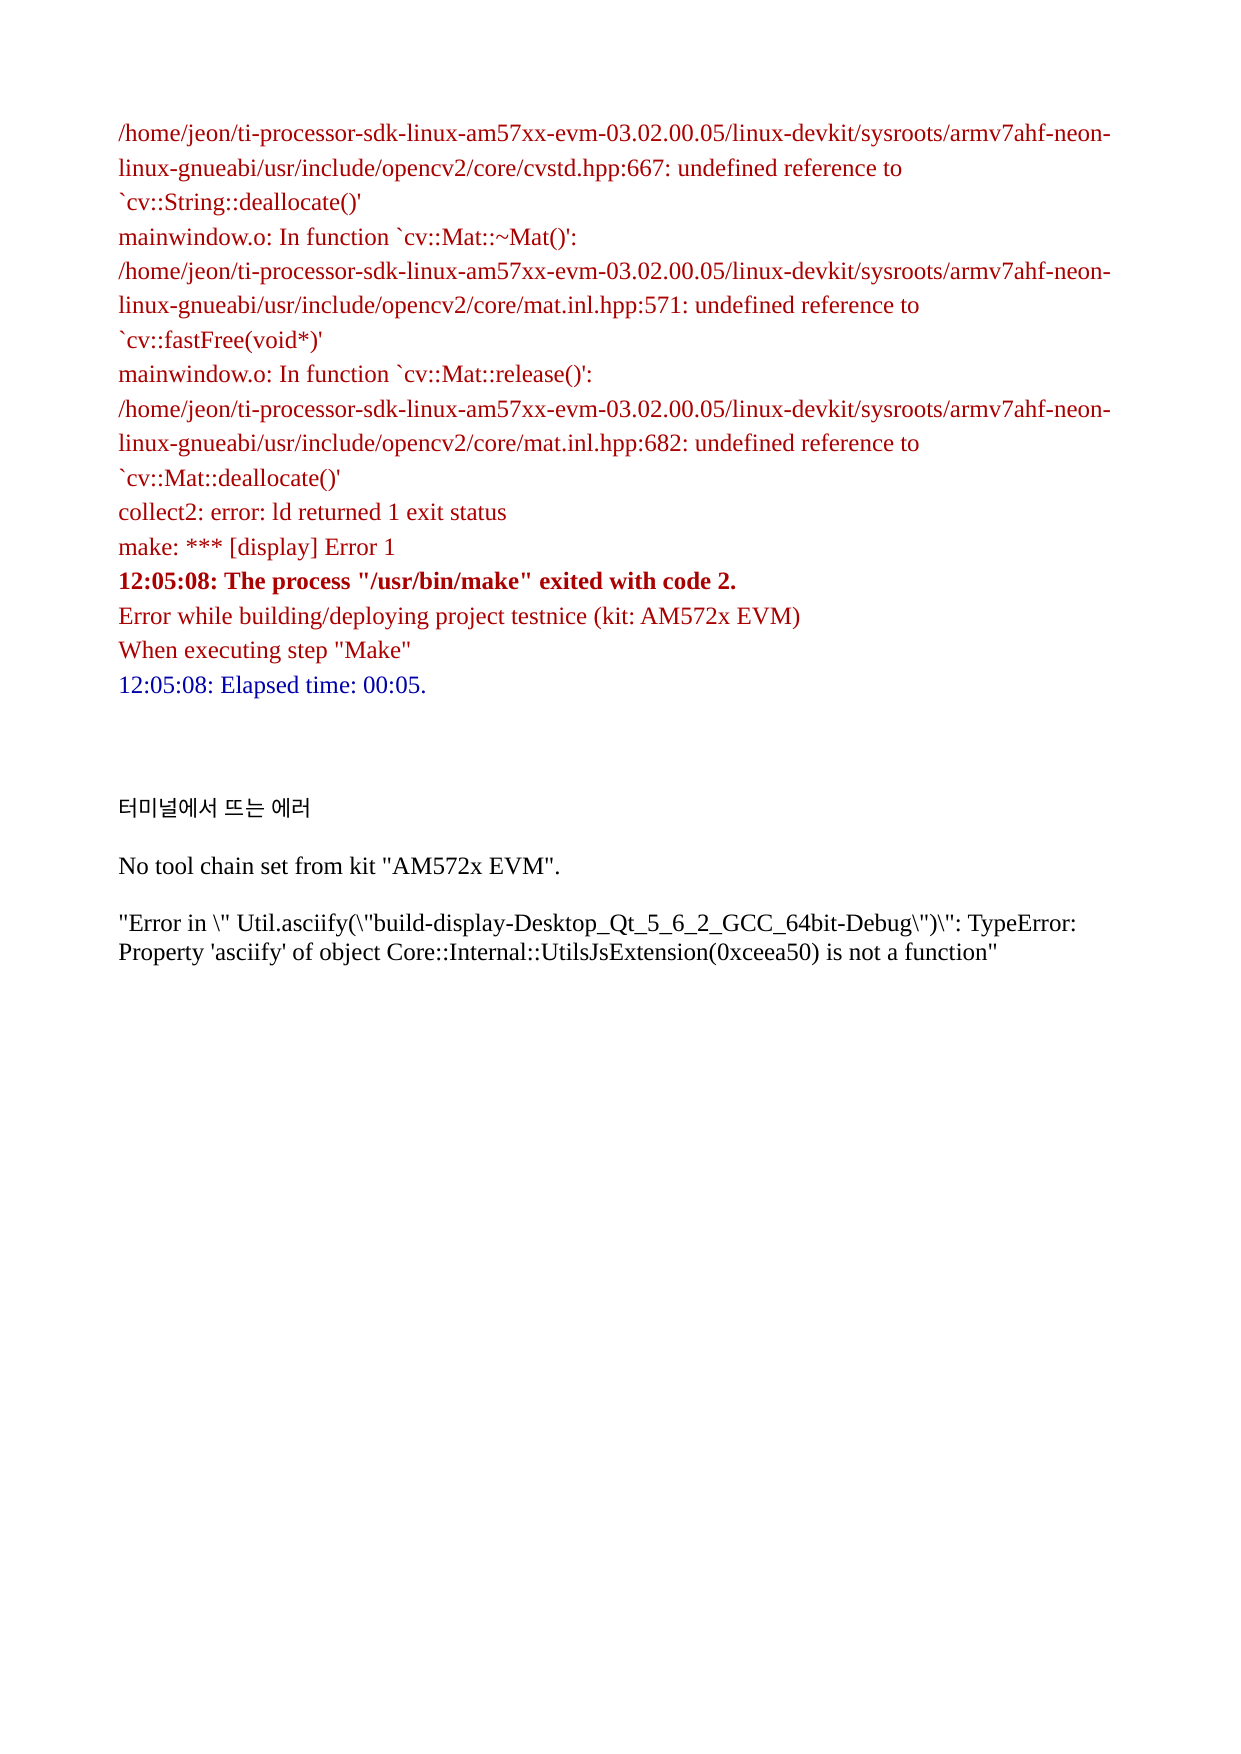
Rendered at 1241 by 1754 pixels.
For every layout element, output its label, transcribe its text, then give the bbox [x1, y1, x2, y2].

text make: *** [display] Error 1 [118, 532, 1122, 561]
text /home/jeon/ti-processor-sdk-linux-am57xx-evm-03.02.00.05/linux-devkit/sysroots/armv7ahf-neon-linux-gnueabi/usr/include/opencv2/core/mat.inl.hpp:682: undefined reference to `cv::Mat::deallocate()' [118, 394, 1122, 492]
text mainwindow.o: In function `cv::Mat::release()': [118, 359, 1122, 388]
text collect2: error: ld returned 1 exit status [118, 497, 1122, 526]
text mainwindow.o: In function `cv::Mat::~Mat()': [118, 222, 1122, 250]
text No tool chain set from kit "AM572x EVM". [118, 851, 1122, 880]
text 터미널에서 뜨는 에러 [118, 791, 1122, 822]
text When executing step "Make" [118, 635, 1122, 664]
text /home/jeon/ti-processor-sdk-linux-am57xx-evm-03.02.00.05/linux-devkit/sysroots/armv7ahf-neon-linux-gnueabi/usr/include/opencv2/core/cvstd.hpp:667: undefined reference to `cv::String::deallocate()' [118, 118, 1122, 216]
text "Error in \" Util.asciify(\"build-display-Desktop_Qt_5_6_2_GCC_64bit-Debug\")\": TypeError: Property 'asciify' of object Core::Internal::UtilsJsExtension(0xceea50) is not a function" [118, 908, 1122, 966]
text 12:05:08: Elapsed time: 00:05. [118, 670, 1122, 698]
text /home/jeon/ti-processor-sdk-linux-am57xx-evm-03.02.00.05/linux-devkit/sysroots/armv7ahf-neon-linux-gnueabi/usr/include/opencv2/core/mat.inl.hpp:571: undefined reference to `cv::fastFree(void*)' [118, 256, 1122, 354]
text 12:05:08: The process "/usr/bin/make" exited with code 2. [118, 566, 1122, 595]
text Error while building/deploying project testnice (kit: AM572x EVM) [118, 601, 1122, 629]
